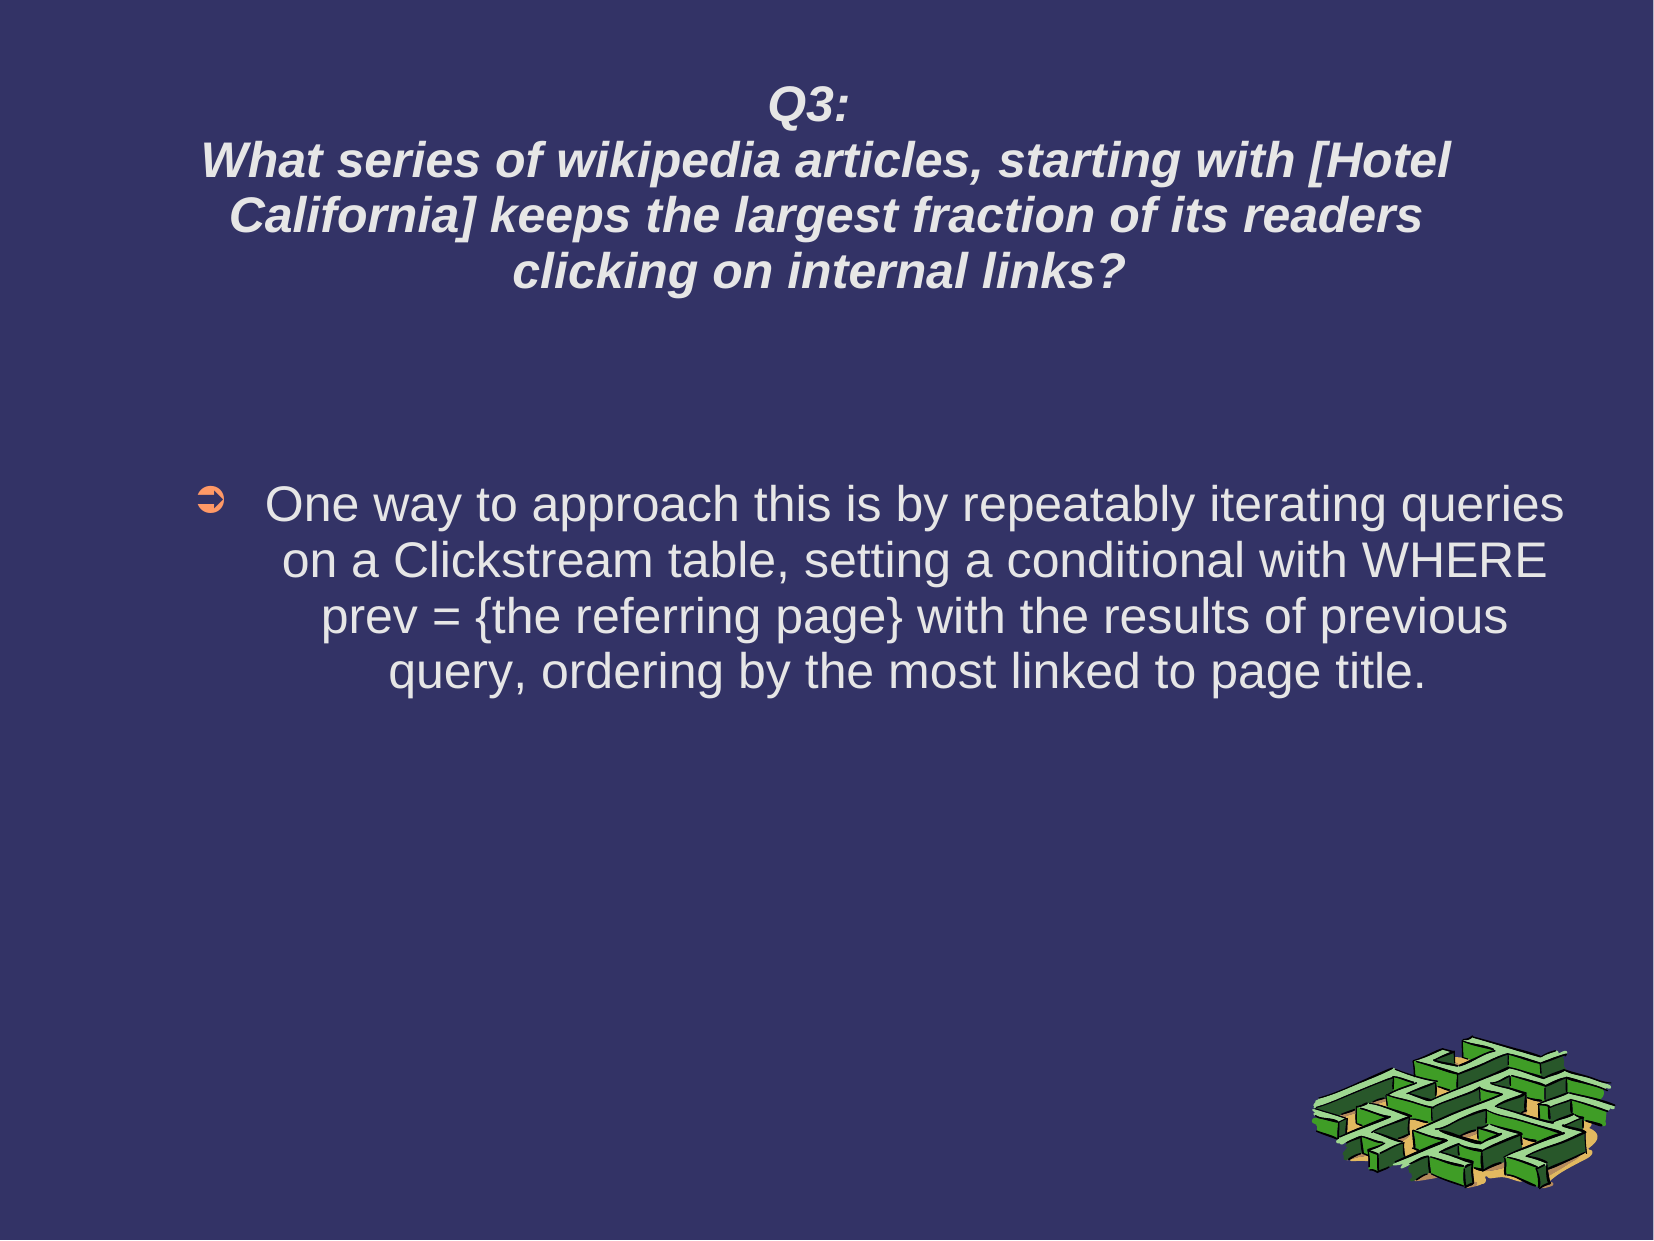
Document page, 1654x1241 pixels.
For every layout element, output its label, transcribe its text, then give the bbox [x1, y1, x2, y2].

list One way to approach this is by repeatably iterating queries on a Clickstream table, setting a conditional with WHERE prev = {the referring page} with the results of previous query, ordering by the most linked to page title. [178, 364, 1570, 1147]
title Q3: What series of wikipedia articles, starting with [Hotel California] keeps the largest fraction of its readers clicking on internal links? [102, 73, 1516, 302]
